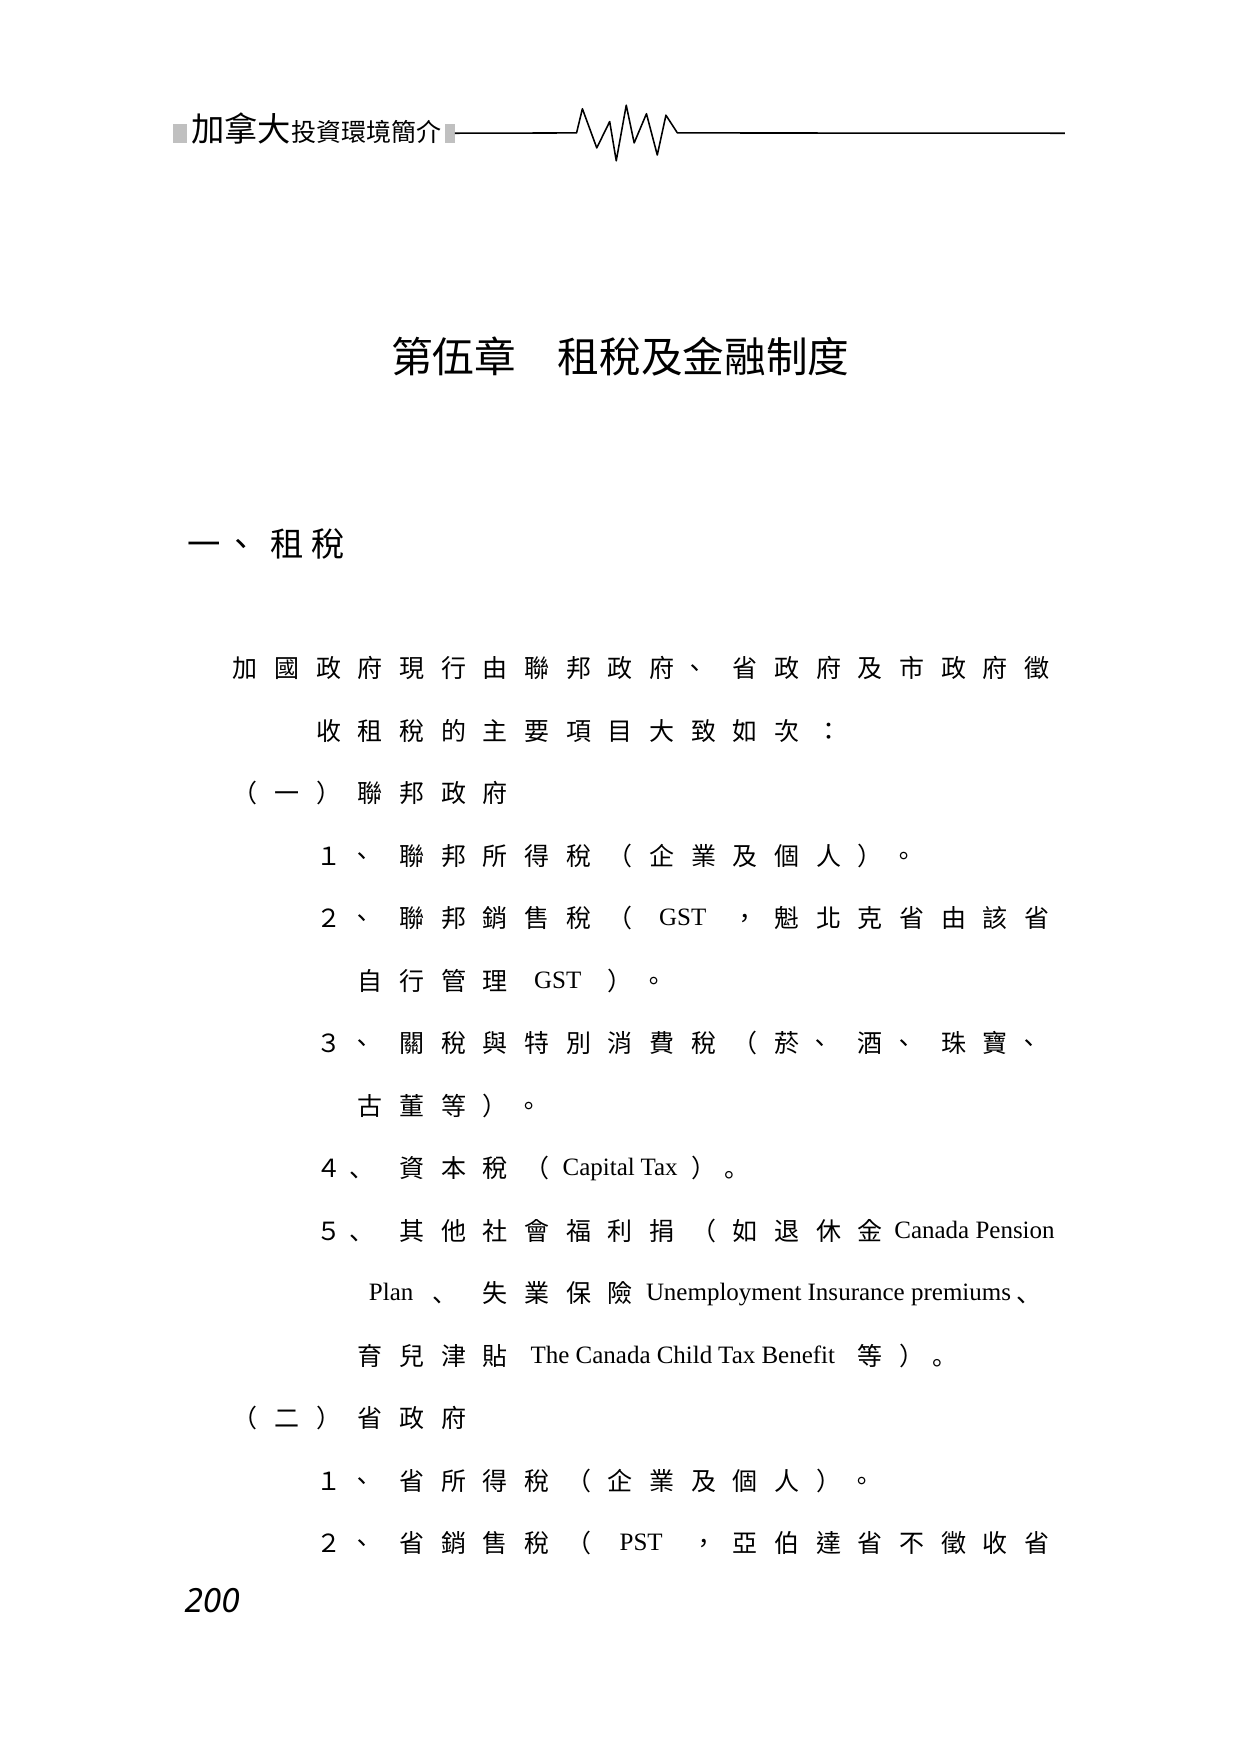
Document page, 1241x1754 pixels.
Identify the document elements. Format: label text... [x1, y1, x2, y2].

text （一）聯邦政府 [207, 750, 1058, 813]
text 加國政府現行由聯邦政府、省政府及市政府徵收租稅的主要項目大致如次： [207, 625, 1058, 750]
text １、聯邦所得稅（企業及個人）。 [281, 813, 1058, 875]
text ５、其他社會福利捐（如退休金Canada Pension Plan、失業保險Unemployment Insurance premiums、育兒津貼The Canada Child Tax Benefit等）。 [281, 1188, 1058, 1375]
text ４、資本稅（Capital Tax）。 [281, 1125, 1058, 1188]
text （二）省政府 [207, 1375, 1058, 1438]
text 第伍章 租稅及金融制度 [183, 313, 1058, 375]
text 一、租稅 [183, 500, 1058, 563]
text １、省所得稅（企業及個人）。 [281, 1438, 1058, 1500]
text ２、聯邦銷售稅（GST，魁北克省由該省自行管理GST）。 [281, 875, 1058, 1000]
text ３、關稅與特別消費稅（菸、酒、珠寶、古董等）。 [281, 1000, 1058, 1125]
text ２、省銷售稅（PST，亞伯達省不徵收省 [281, 1500, 1058, 1563]
